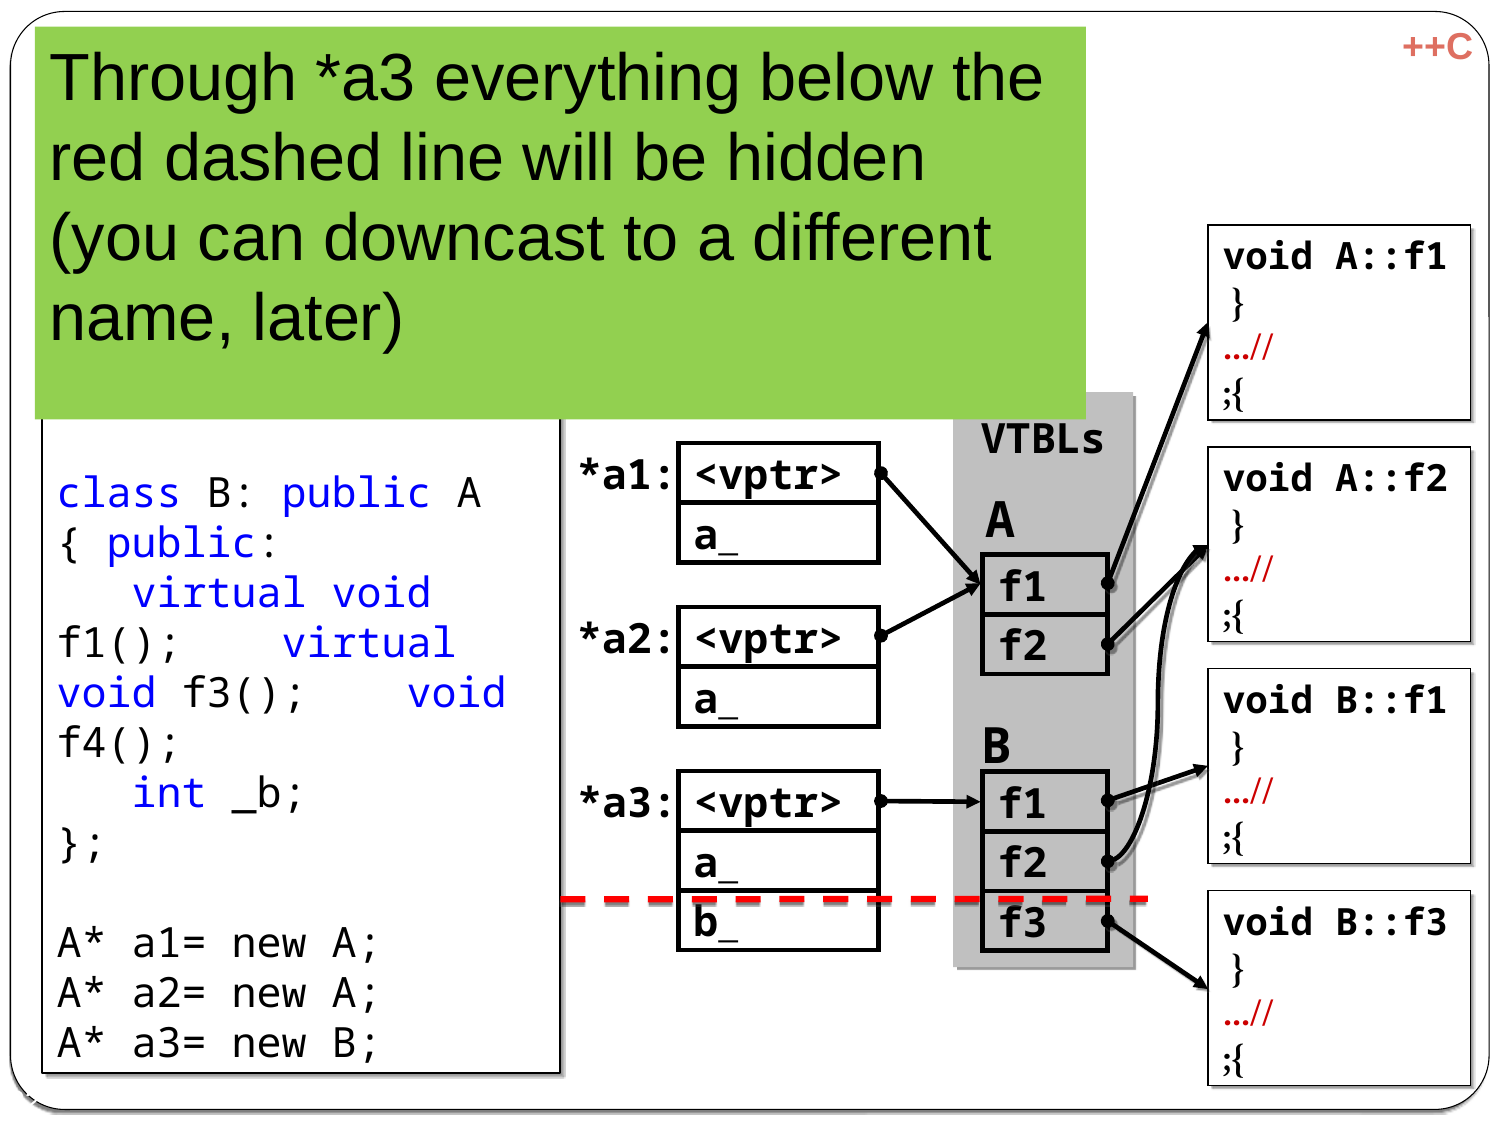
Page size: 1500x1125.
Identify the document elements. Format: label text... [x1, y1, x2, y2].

text_box f1 [982, 771, 1108, 831]
text_box [707, 606, 879, 666]
text_box void B::f1 { //... }; [1208, 668, 1471, 864]
text_box _b [678, 890, 879, 950]
text_box f2 [982, 831, 1108, 891]
text_box _a [678, 830, 879, 890]
text_box B [967, 705, 1027, 781]
text_box void A::f1 { //... }; [1208, 224, 1471, 420]
text_box Through *a3 everything below the red dashed line will be hidden (you can downcast to a different name, later) [34, 26, 1086, 420]
text_box [1108, 527, 1134, 637]
text_box void B::f3 { //... }; [1208, 890, 1471, 1086]
text_box [1108, 845, 1134, 935]
text_box void A::f2 { //... }; [1208, 446, 1471, 642]
text_box *a2: [546, 589, 707, 685]
text_box _a [678, 502, 879, 563]
text_box [953, 559, 973, 594]
text_box f2 [982, 614, 1108, 674]
text_box [953, 392, 1134, 968]
text_box class A { public: virtual void f1(); virtual void f2(); int _a; }; class B: public A { public: virtual void f1(); virtual void f3(); void f4(); int _b; }; A* a1= new A; A* a2= new A; A* a3= new B; [41, 420, 561, 1074]
text_box _a [678, 666, 879, 727]
text_box *a1: [546, 425, 707, 521]
text_box A [970, 479, 1031, 555]
slide_number [0, 1074, 50, 1125]
text_box f1 [982, 554, 1108, 614]
text_box [1108, 795, 1134, 856]
text_box f3 [982, 891, 1108, 951]
text_box [707, 443, 879, 502]
text_box VTBLs [966, 404, 1121, 470]
text_box [708, 771, 879, 830]
text_box *a3: [547, 753, 708, 849]
